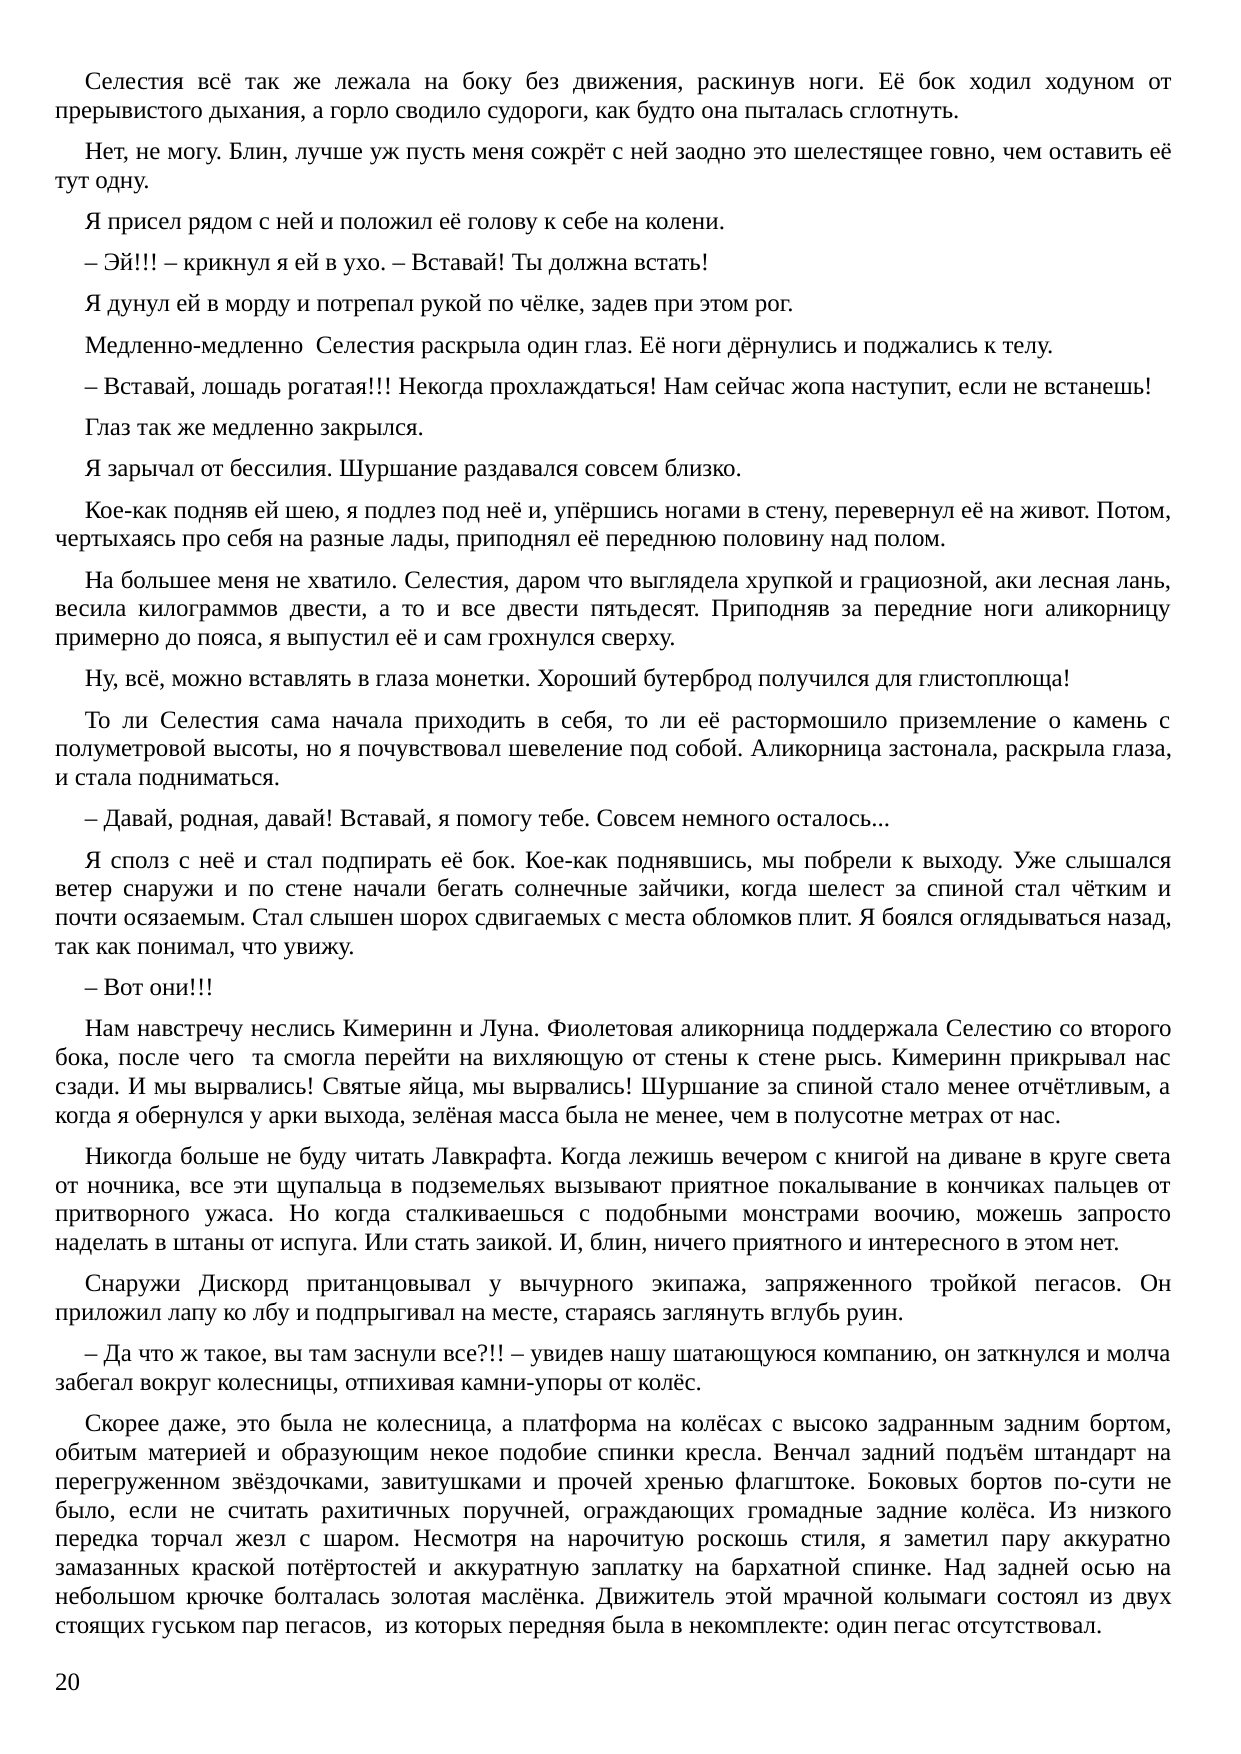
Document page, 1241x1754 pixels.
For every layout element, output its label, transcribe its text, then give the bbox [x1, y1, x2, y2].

text Скорее даже, это была не колесница, а платформа на колёсах с высоко задранным задним бортом, обитым материей и образующим некое подобие спинки кресла. Венчал задний подъём штандарт на перегруженном звёздочками, завитушками и прочей хренью флагштоке. Боковых бортов по-сути не было, если не считать рахитичных поручней, ограждающих громадные задние колёса. Из низкого передка торчал жезл с шаром. Несмотря на нарочитую роскошь стиля, я заметил пару аккуратно замазанных краской потёртостей и аккуратную заплатку на бархатной спинке. Над задней осью на небольшом крючке болталась золотая маслёнка. Движитель этой мрачной колымаги состоял из двух стоящих гуськом пар пегасов, из которых передняя была в некомплекте: один пегас отсутствовал. [55, 1408, 1173, 1638]
text – Эй!!! – крикнул я ей в ухо. – Вставай! Ты должна встать! [55, 247, 1173, 276]
text Я зарычал от бессилия. Шуршание раздавался совсем близко. [55, 453, 1173, 482]
text – Да что ж такое, вы там заснули все?!! – увидев нашу шатающуюся компанию, он заткнулся и молча забегал вокруг колесницы, отпихивая камни-упоры от колёс. [55, 1338, 1173, 1396]
text Кое-как подняв ей шею, я подлез под неё и, упёршись ногами в стену, перевернул её на живот. Потом, чертыхаясь про себя на разные лады, приподнял её переднюю половину над полом. [55, 495, 1173, 552]
text Снаружи Дискорд пританцовывал у вычурного экипажа, запряженного тройкой пегасов. Он приложил лапу ко лбу и подпрыгивал на месте, стараясь заглянуть вглубь руин. [55, 1268, 1173, 1326]
text – Давай, родная, давай! Вставай, я помогу тебе. Совсем немного осталось... [55, 803, 1173, 832]
text Нет, не могу. Блин, лучше уж пусть меня сожрёт с ней заодно это шелестящее говно, чем оставить её тут одну. [55, 136, 1173, 193]
text – Вот они!!! [55, 972, 1173, 1001]
text Нам навстречу неслись Кимеринн и Луна. Фиолетовая аликорница поддержала Селестию со второго бока, после чего та смогла перейти на вихляющую от стены к стене рысь. Кимеринн прикрывал нас сзади. И мы вырвались! Святые яйца, мы вырвались! Шуршание за спиной стало менее отчётливым, а когда я обернулся у арки выхода, зелёная масса была не менее, чем в полусотне метрах от нас. [55, 1013, 1173, 1128]
text Я сполз с неё и стал подпирать её бок. Кое-как поднявшись, мы побрели к выходу. Уже слышался ветер снаружи и по стене начали бегать солнечные зайчики, когда шелест за спиной стал чётким и почти осязаемым. Стал слышен шорох сдвигаемых с места обломков плит. Я боялся оглядываться назад, так как понимал, что увижу. [55, 845, 1173, 960]
text Я дунул ей в морду и потрепал рукой по чёлке, задев при этом рог. [55, 288, 1173, 317]
text Селестия всё так же лежала на боку без движения, раскинув ноги. Её бок ходил ходуном от прерывистого дыхания, а горло сводило судороги, как будто она пыталась сглотнуть. [55, 66, 1173, 123]
text Медленно-медленно Селестия раскрыла один глаз. Её ноги дёрнулись и поджались к телу. [55, 330, 1173, 358]
text Я присел рядом с ней и положил её голову к себе на колени. [55, 206, 1173, 235]
text Никогда больше не буду читать Лавкрафта. Когда лежишь вечером с книгой на диване в круге света от ночника, все эти щупальца в подземельях вызывают приятное покалывание в кончиках пальцев от притворного ужаса. Но когда сталкиваешься с подобными монстрами воочию, можешь запросто наделать в штаны от испуга. Или стать заикой. И, блин, ничего приятного и интересного в этом нет. [55, 1141, 1173, 1256]
text – Вставай, лошадь рогатая!!! Некогда прохлаждаться! Нам сейчас жопа наступит, если не встанешь! [55, 371, 1173, 400]
text Ну, всё, можно вставлять в глаза монетки. Хороший бутерброд получился для глистоплюща! [55, 663, 1173, 692]
text Глаз так же медленно закрылся. [55, 412, 1173, 441]
text То ли Селестия сама начала приходить в себя, то ли её растормошило приземление о камень с полуметровой высоты, но я почувствовал шевеление под собой. Аликорница застонала, раскрыла глаза, и стала подниматься. [55, 705, 1173, 791]
text На большее меня не хватило. Селестия, даром что выглядела хрупкой и грациозной, аки лесная лань, весила килограммов двести, а то и все двести пятьдесят. Приподняв за передние ноги аликорницу примерно до пояса, я выпустил её и сам грохнулся сверху. [55, 565, 1173, 651]
